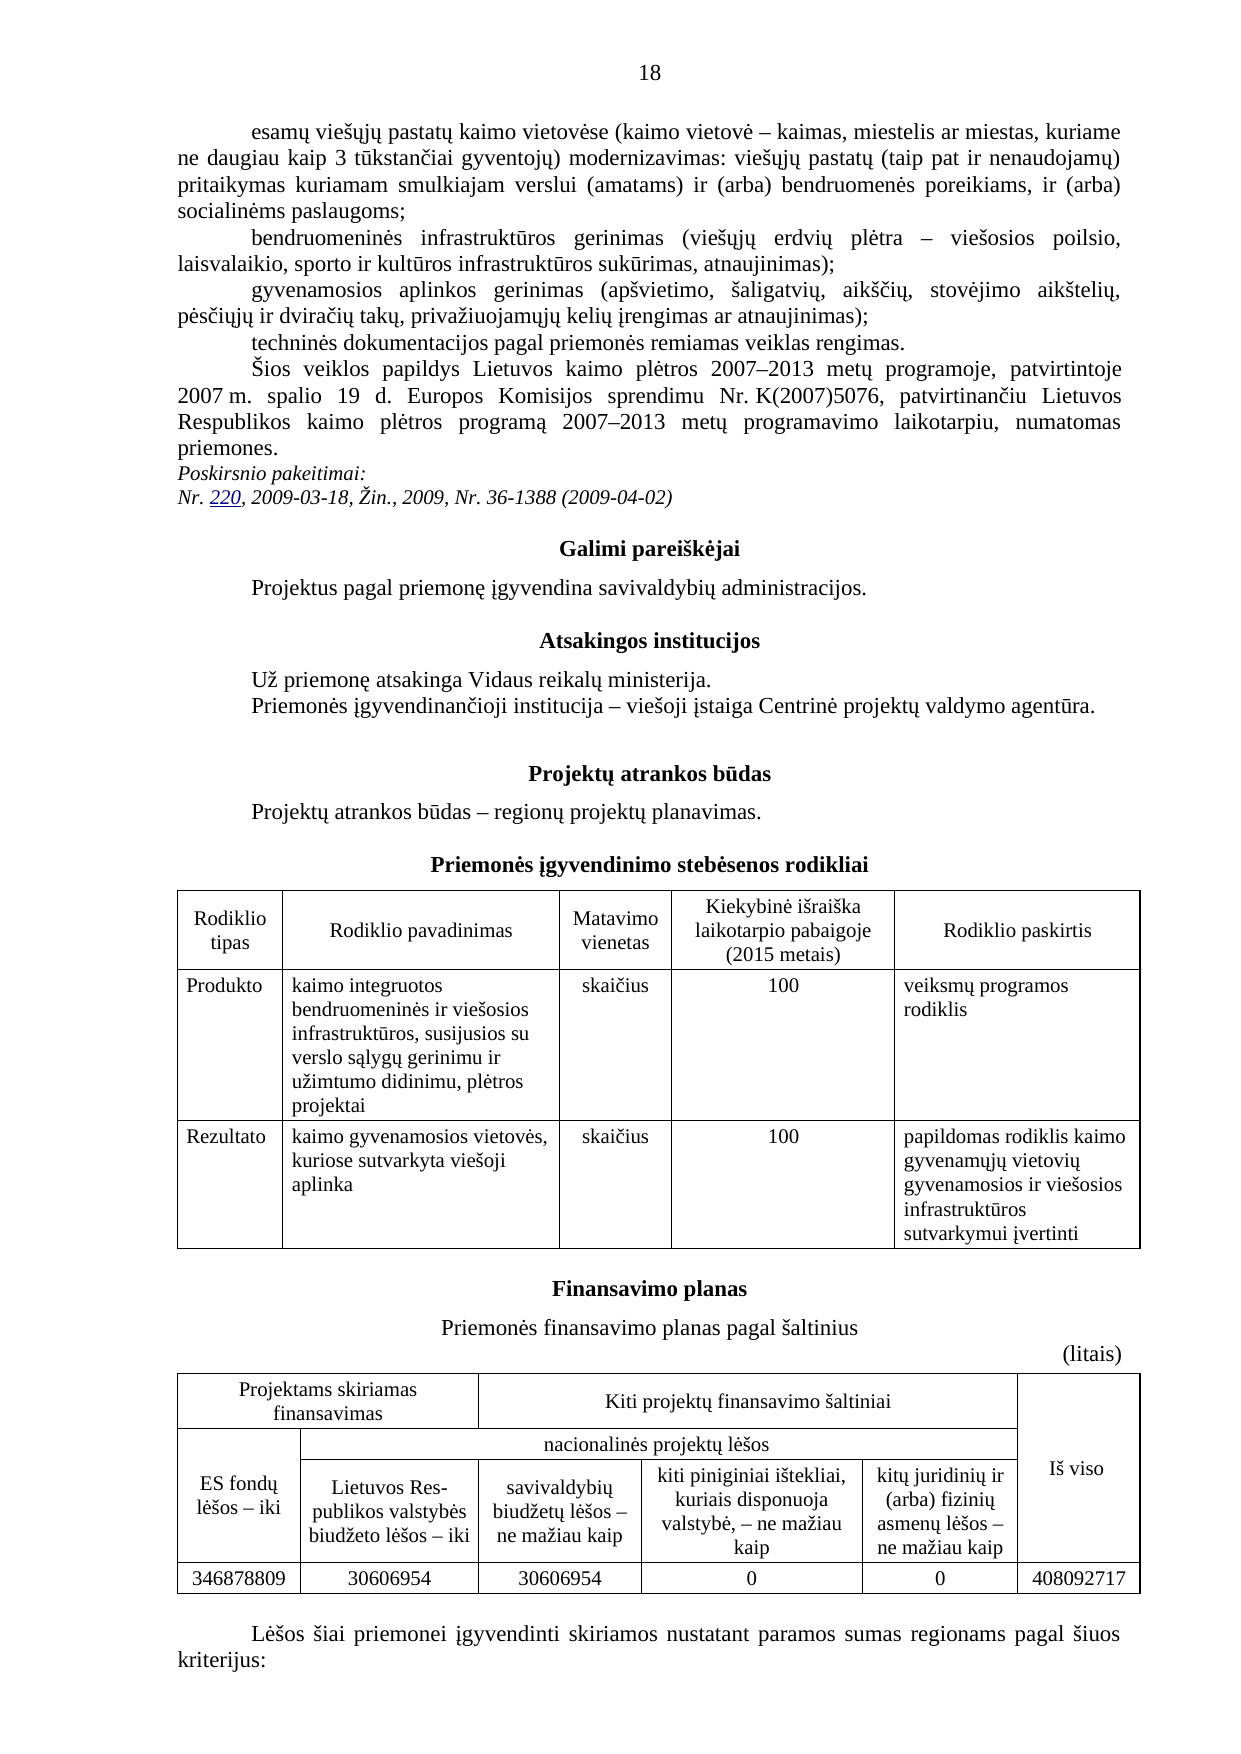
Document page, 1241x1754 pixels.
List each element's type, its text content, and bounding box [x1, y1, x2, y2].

table_cell 0 [863, 1563, 1017, 1593]
table_cell Rezultato [178, 1121, 282, 1247]
table_header Matavimo vienetas [560, 891, 671, 969]
table_cell kiti piniginiai ištekliai, kuriais disponuoja valstybė, – ne mažiau kaip [642, 1460, 862, 1562]
text Šios veiklos papildys Lietuvos kaimo plėtros 2007–2013 metų programoje, patvirtintoje 2007 m. spalio 19 d. Europos Komisijos sprendimu Nr. K(2007)5076, patvirtinančiu Lietuvos Respublikos kaimo plėtros programą 2007–2013 metų programavimo laikotarpiu, numatomas priemones. [177, 355, 1122, 461]
table_cell 100 [672, 970, 894, 1120]
table_cell ES fondų lėšos – iki [178, 1429, 300, 1562]
table_header Projektams skiriamas finansavimas [178, 1374, 478, 1428]
table_header Rodiklio pavadinimas [283, 891, 559, 969]
table_cell 30606954 [301, 1563, 478, 1593]
table_cell skaičius [560, 970, 671, 1120]
text Projektus pagal priemonę įgyvendina savivaldybių administracijos. [177, 574, 1122, 600]
table_cell nacionalinės projektų lėšos [301, 1429, 1017, 1459]
text Priemonės įgyvendinančioji institucija – viešoji įstaiga Centrinė projektų valdymo agentūra. [177, 692, 1122, 718]
table_cell 0 [642, 1563, 862, 1593]
table_cell kaimo integruotos bendruomeninės ir viešosios infrastruktūros, susijusios su verslo sąlygų gerinimu ir užimtumo didinimu, plėtros projektai [283, 970, 559, 1120]
text Už priemonę atsakinga Vidaus reikalų ministerija. [177, 666, 1122, 692]
table_cell Lietuvos Res­publikos valsty­bės biudžeto lėšos – iki [301, 1460, 478, 1562]
text Finansavimo planas [177, 1275, 1122, 1301]
text bendruomeninės infrastruktūros gerinimas (viešųjų erdvių plėtra – viešosios poilsio, laisvalaikio, sporto ir kultūros infrastruktūros sukūrimas, atnaujinimas); [177, 223, 1122, 276]
table_cell veiksmų programos rodiklis [895, 970, 1139, 1120]
table_cell kaimo gyvenamosios vietovės, kuriose sutvarkyta viešoji aplinka [283, 1121, 559, 1247]
table_cell 346878809 [178, 1563, 300, 1593]
text Lėšos šiai priemonei įgyvendinti skiriamos nustatant paramos sumas regionams pagal šiuos kriterijus: [177, 1620, 1122, 1673]
table_header Rodiklio paskirtis [895, 891, 1139, 969]
text Galimi pareiškėjai [177, 535, 1122, 562]
text Projektų atrankos būdas [177, 759, 1122, 786]
text Priemonės finansavimo planas pagal šaltinius [177, 1314, 1122, 1340]
text Nr. 220, 2009-03-18, Žin., 2009, Nr. 36-1388 (2009-04-02) [177, 485, 1122, 509]
table_header Rodiklio tipas [178, 891, 282, 969]
table_header Kiti projektų finansavimo šaltiniai [479, 1374, 1017, 1428]
text esamų viešųjų pastatų kaimo vietovėse (kaimo vietovė – kaimas, miestelis ar miestas, kuriame ne daugiau kaip 3 tūkstančiai gyventojų) modernizavimas: viešųjų pastatų (taip pat ir nenaudojamų) pritaikymas kuriamam smulkiajam verslui (amatams) ir (arba) bendruomenės poreikiams, ir (arba) socialinėms paslaugoms; [177, 118, 1122, 223]
table_cell skaičius [560, 1121, 671, 1247]
table_cell kitų juridinių ir (arba) fizinių asmenų lėšos – ne mažiau kaip [863, 1460, 1017, 1562]
table_header Iš viso [1018, 1374, 1139, 1562]
table_header Kiekybinė išraiška laikotarpio pabaigoje (2015 metais) [672, 891, 894, 969]
text (litais) [177, 1340, 1122, 1366]
text Poskirsnio pakeitimai: [177, 461, 1122, 485]
text Projektų atrankos būdas – regionų projektų planavimas. [177, 798, 1122, 825]
table_cell savivaldybių biudžetų lėšos – ne mažiau kaip [479, 1460, 641, 1562]
text techninės dokumentacijos pagal priemonės remiamas veiklas rengimas. [177, 329, 1122, 355]
table_cell papildomas rodiklis kaimo gyvenamųjų vietovių gyvenamosios ir viešosios infrastruktūros sutvarkymui įvertinti [895, 1121, 1139, 1247]
table_cell 408092717 [1018, 1563, 1139, 1593]
table_cell Produkto [178, 970, 282, 1120]
text Priemonės įgyvendinimo stebėsenos rodikliai [177, 851, 1122, 877]
table_cell 100 [672, 1121, 894, 1247]
table_cell 30606954 [479, 1563, 641, 1593]
text gyvenamosios aplinkos gerinimas (apšvietimo, šaligatvių, aikščių, stovėjimo aikštelių, pėsčiųjų ir dviračių takų, privažiuojamųjų kelių įrengimas ar atnaujinimas); [177, 276, 1122, 329]
text Atsakingos institucijos [177, 627, 1122, 653]
